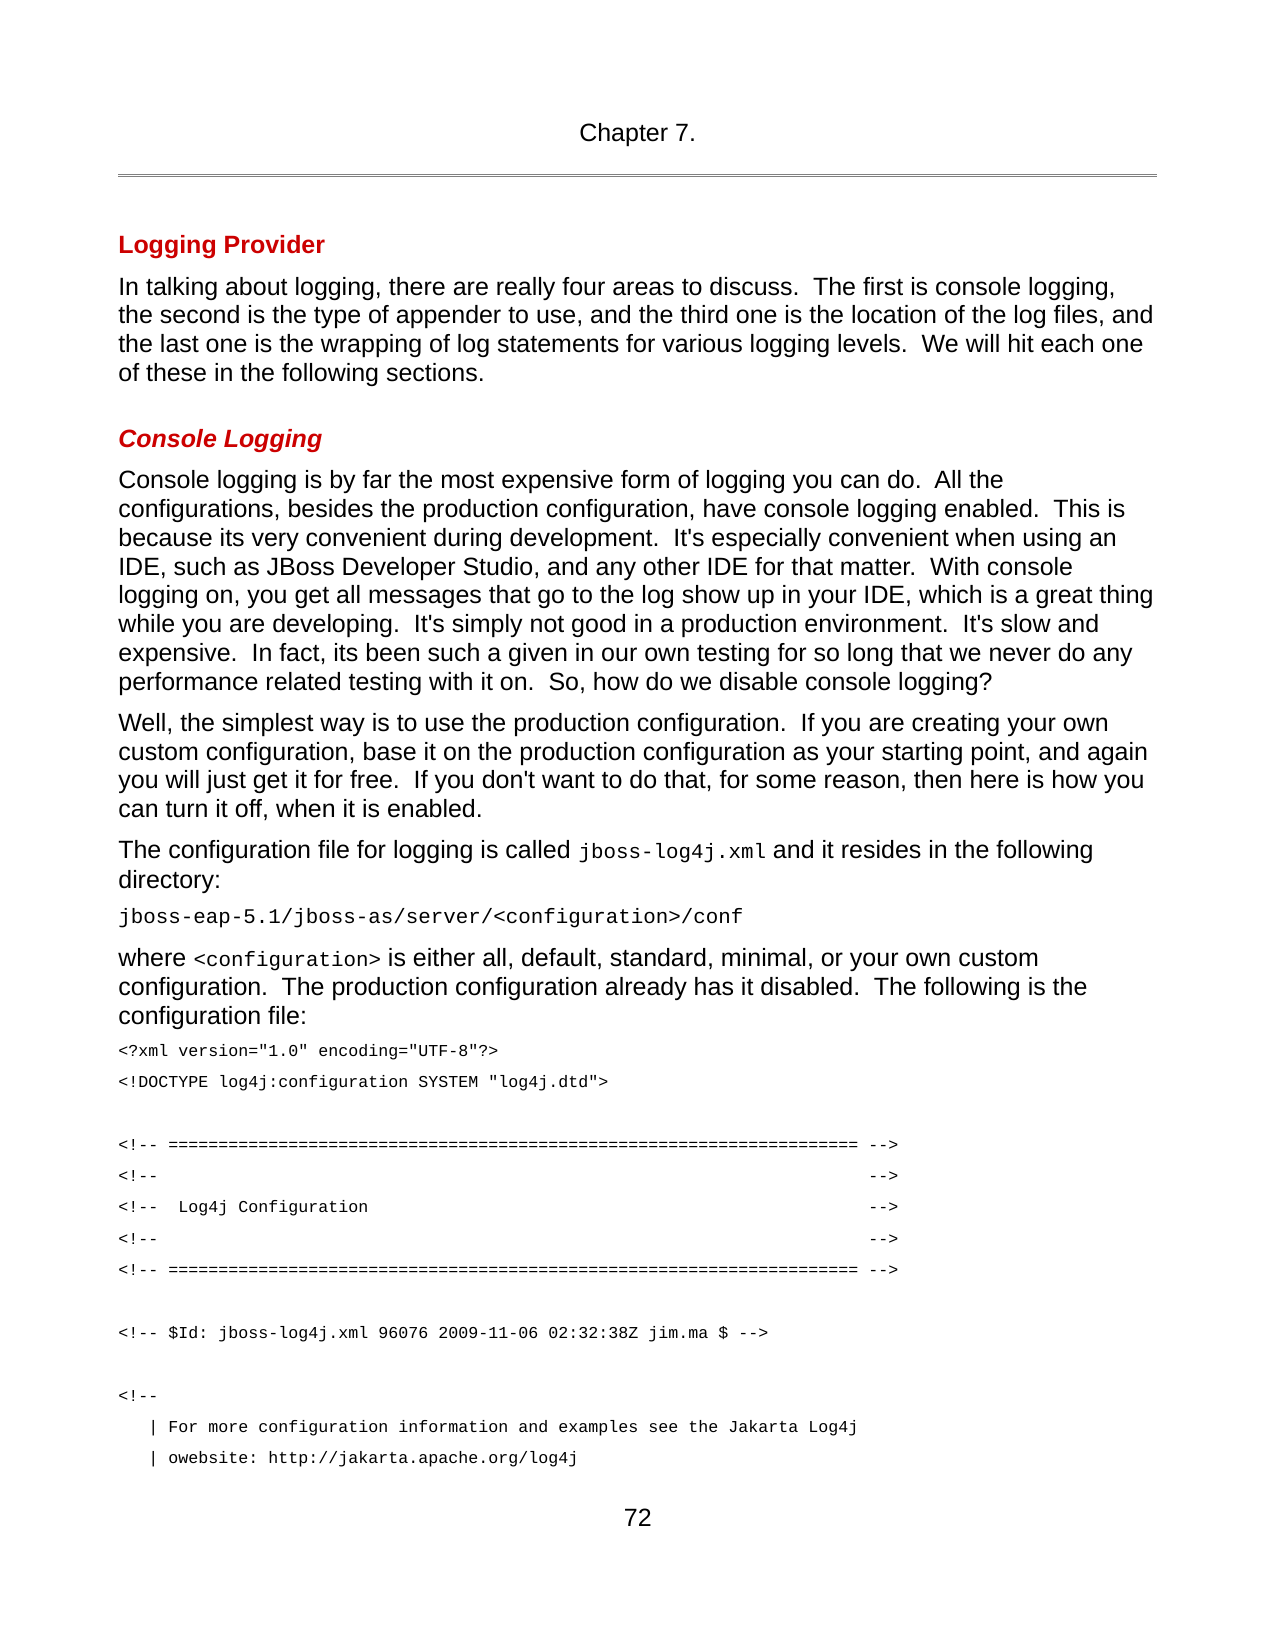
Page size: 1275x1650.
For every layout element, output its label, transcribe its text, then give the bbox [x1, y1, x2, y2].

text | For more configuration information and examples see the Jakarta Log4j [118, 1418, 1157, 1437]
text <!-- ===================================================================== --> [118, 1262, 1157, 1281]
text <!-- ===================================================================== --> [118, 1136, 1157, 1155]
text Console logging is by far the most expensive form of logging you can do. All the configurations, besides the production configuration, have console logging enabled. This is because its very convenient during development. It's especially convenient when using an IDE, such as JBoss Developer Studio, and any other IDE for that matter. With console logging on, you get all messages that go to the log show up in your IDE, which is a great thing while you are developing. It's simply not good in a production environment. It's slow and expensive. In fact, its been such a given in our own testing for so long that we never do any performance related testing with it on. So, how do we disable console logging? [118, 466, 1157, 696]
text | owebsite: http://jakarta.apache.org/log4j [118, 1450, 1157, 1469]
text <!-- $Id: jboss-log4j.xml 96076 2009-11-06 02:32:38Z jim.ma $ --> [118, 1324, 1157, 1343]
text where <configuration> is either all, default, standard, minimal, or your own custom configuration. The production configuration already has it disabled. The following is the configuration file: [118, 943, 1157, 1030]
text <!-- --> [118, 1230, 1157, 1249]
text In talking about logging, there are really four areas to discuss. The first is console logging, the second is the type of appender to use, and the third one is the location of the log files, and the last one is the wrapping of log statements for various logging levels. We will hit each one of these in the following sections. [118, 272, 1157, 387]
text <!-- --> [118, 1168, 1157, 1187]
text Well, the simplest way is to use the production configuration. If you are creating your own custom configuration, base it on the production configuration as your starting point, and again you will just get it for free. If you don't want to do that, for some reason, then here is how you can turn it off, when it is enabled. [118, 708, 1157, 823]
text <!DOCTYPE log4j:configuration SYSTEM "log4j.dtd"> [118, 1074, 1157, 1092]
text The configuration file for logging is called jboss-log4j.xml and it resides in the following directory: [118, 836, 1157, 894]
text <?xml version="1.0" encoding="UTF-8"?> [118, 1042, 1157, 1061]
subtitle Logging Provider [118, 231, 1157, 259]
subtitle Console Logging [118, 424, 1157, 453]
text <!-- [118, 1387, 1157, 1406]
text Chapter 7. [118, 118, 1157, 147]
text <!-- Log4j Configuration --> [118, 1199, 1157, 1218]
text jboss-eap-5.1/jboss-as/server/<configuration>/conf [118, 906, 1157, 930]
